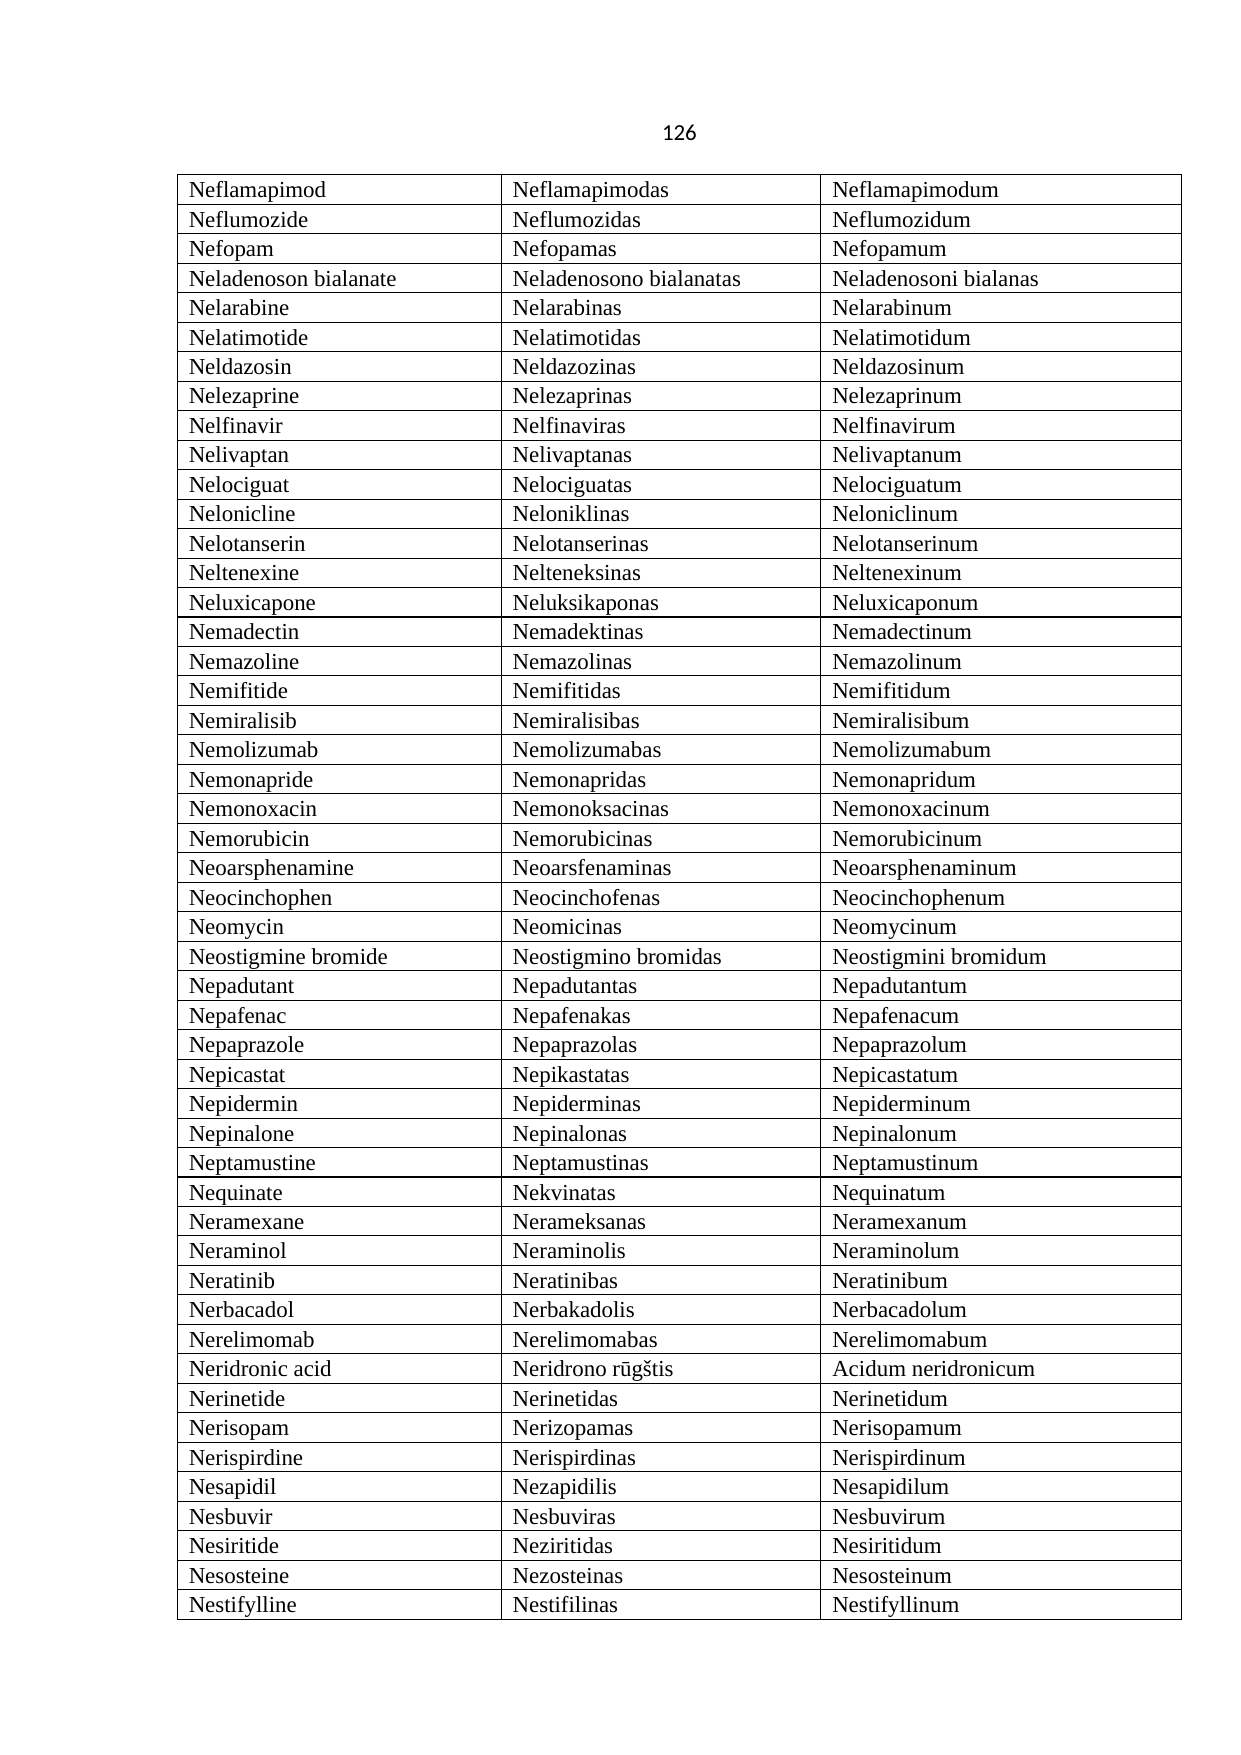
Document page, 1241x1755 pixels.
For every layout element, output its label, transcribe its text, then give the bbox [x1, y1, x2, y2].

table_cell Nelfinavir [178, 411, 501, 439]
table_cell Neluxicaponum [821, 588, 1181, 616]
table_cell Nepiderminum [821, 1089, 1181, 1117]
table_cell Nepaprazole [178, 1030, 501, 1058]
table_cell Nerinetidum [821, 1384, 1181, 1412]
table_cell Neflumozidum [821, 205, 1181, 233]
table_cell Neratinib [178, 1266, 501, 1294]
table_cell Nemazolinum [821, 647, 1181, 675]
table_cell Nelotanserin [178, 529, 501, 557]
table_cell Nemifitide [178, 676, 501, 705]
table_cell Nerisopam [178, 1413, 501, 1442]
table_cell Nepinalonum [821, 1119, 1181, 1147]
table_cell Neflumozidas [502, 205, 820, 233]
table_cell Nelociguatum [821, 470, 1181, 498]
table_cell Nerispirdinas [502, 1443, 820, 1471]
table_cell Nelatimotidas [502, 323, 820, 351]
table_cell Nepinalonas [502, 1119, 820, 1147]
table_cell Neramexane [178, 1207, 501, 1235]
table_cell Neflamapimodum [821, 175, 1181, 204]
table_cell Nemadektinas [502, 618, 820, 646]
table_cell Nefopam [178, 234, 501, 263]
table_cell Nesiritidum [821, 1531, 1181, 1560]
table_cell Nestifyllinum [821, 1590, 1181, 1619]
table_cell Nesosteine [178, 1561, 501, 1589]
table_cell Neostigmine bromide [178, 942, 501, 970]
table_cell Nelezaprinas [502, 382, 820, 410]
table_cell Neflamapimod [178, 175, 501, 204]
table_cell Neziritidas [502, 1531, 820, 1560]
table_cell Nequinate [178, 1178, 501, 1206]
table_cell Nepafenakas [502, 1001, 820, 1029]
table_cell Nerelimomab [178, 1325, 501, 1353]
table_cell Neptamustine [178, 1148, 501, 1176]
table_cell Nepafenacum [821, 1001, 1181, 1029]
table_cell Nesapidilum [821, 1472, 1181, 1501]
table_cell Neratinibum [821, 1266, 1181, 1294]
table_cell Nelivaptanum [821, 441, 1181, 469]
table_cell Nerameksanas [502, 1207, 820, 1235]
table_cell Neocinchofenas [502, 883, 820, 911]
table_cell Neocinchophenum [821, 883, 1181, 911]
table_cell Nelezaprine [178, 382, 501, 410]
table_cell Nesbuviras [502, 1502, 820, 1530]
table_cell Nelarabine [178, 293, 501, 322]
table_cell Nesosteinum [821, 1561, 1181, 1589]
table_cell Neomycinum [821, 912, 1181, 941]
table_cell Nerbacadol [178, 1295, 501, 1324]
table_cell Nemifitidum [821, 676, 1181, 705]
table_cell Nemonapridum [821, 765, 1181, 793]
table_cell Nestifilinas [502, 1590, 820, 1619]
table_cell Nemazoline [178, 647, 501, 675]
table_cell Nepadutantum [821, 971, 1181, 999]
table_cell Nepinalone [178, 1119, 501, 1147]
table_cell Neoarsfenaminas [502, 853, 820, 882]
table_cell Neluksikaponas [502, 588, 820, 616]
table_cell Nepaprazolum [821, 1030, 1181, 1058]
table_cell Nefopamum [821, 234, 1181, 263]
table_cell Neflamapimodas [502, 175, 820, 204]
table_cell Neoarsphenaminum [821, 853, 1181, 882]
table_cell Nerispirdinum [821, 1443, 1181, 1471]
table_cell Nerbakadolis [502, 1295, 820, 1324]
table_cell Neldazosin [178, 352, 501, 381]
table_cell Nepikastatas [502, 1060, 820, 1088]
table_cell Nesapidil [178, 1472, 501, 1501]
table_cell Neraminolum [821, 1236, 1181, 1265]
table_cell Nemonoxacinum [821, 794, 1181, 823]
table_cell Nepadutantas [502, 971, 820, 999]
table_cell Neostigmino bromidas [502, 942, 820, 970]
table_cell Neldazozinas [502, 352, 820, 381]
table_cell Nemolizumabum [821, 735, 1181, 764]
table_cell Neldazosinum [821, 352, 1181, 381]
table_cell Nemifitidas [502, 676, 820, 705]
table_cell Nemolizumabas [502, 735, 820, 764]
table_cell Nerelimomabum [821, 1325, 1181, 1353]
table_cell Nerisopamum [821, 1413, 1181, 1442]
table_cell Nelotanserinas [502, 529, 820, 557]
table_cell Nepicastat [178, 1060, 501, 1088]
table_cell Nesbuvirum [821, 1502, 1181, 1530]
table_cell Nemonoksacinas [502, 794, 820, 823]
table_cell Neptamustinas [502, 1148, 820, 1176]
table_cell Neluxicapone [178, 588, 501, 616]
table_cell Nelarabinum [821, 293, 1181, 322]
table_cell Nelociguatas [502, 470, 820, 498]
table_cell Nemorubicinum [821, 824, 1181, 852]
table_cell Nemiralisib [178, 706, 501, 734]
table_cell Nezapidilis [502, 1472, 820, 1501]
table_cell Neflumozide [178, 205, 501, 233]
table_cell Nelezaprinum [821, 382, 1181, 410]
table_cell Nestifylline [178, 1590, 501, 1619]
table_cell Nepafenac [178, 1001, 501, 1029]
table_cell Nelivaptanas [502, 441, 820, 469]
table_cell Neloniklinas [502, 500, 820, 528]
table_cell Neltenexine [178, 559, 501, 587]
table_cell Neladenosoni bialanas [821, 264, 1181, 292]
table_cell Nepiderminas [502, 1089, 820, 1117]
table_cell Nepicastatum [821, 1060, 1181, 1088]
table_cell Nelfinavirum [821, 411, 1181, 439]
table_cell Neridronic acid [178, 1354, 501, 1383]
table_cell Nepaprazolas [502, 1030, 820, 1058]
table_cell Nemorubicin [178, 824, 501, 852]
table_cell Nelteneksinas [502, 559, 820, 587]
table_cell Nerinetidas [502, 1384, 820, 1412]
table_cell Nerizopamas [502, 1413, 820, 1442]
table_cell Nelotanserinum [821, 529, 1181, 557]
table_cell Neocinchophen [178, 883, 501, 911]
table_cell Neraminolis [502, 1236, 820, 1265]
table_cell Nelarabinas [502, 293, 820, 322]
table_cell Nemiralisibas [502, 706, 820, 734]
table_cell Nefopamas [502, 234, 820, 263]
table_cell Neraminol [178, 1236, 501, 1265]
table_cell Neostigmini bromidum [821, 942, 1181, 970]
table_cell Nezosteinas [502, 1561, 820, 1589]
table_cell Nelociguat [178, 470, 501, 498]
table_cell Nesiritide [178, 1531, 501, 1560]
table_cell Nemonapride [178, 765, 501, 793]
table_cell Nequinatum [821, 1178, 1181, 1206]
table_cell Neloniclinum [821, 500, 1181, 528]
table_cell Acidum neridronicum [821, 1354, 1181, 1383]
table_cell Neoarsphenamine [178, 853, 501, 882]
table_cell Nemonoxacin [178, 794, 501, 823]
table_cell Nepadutant [178, 971, 501, 999]
table_cell Neridrono rūgštis [502, 1354, 820, 1383]
table_cell Neladenoson bialanate [178, 264, 501, 292]
table_cell Nerinetide [178, 1384, 501, 1412]
table_cell Nemadectinum [821, 618, 1181, 646]
table_cell Nesbuvir [178, 1502, 501, 1530]
table_cell Nerbacadolum [821, 1295, 1181, 1324]
table_cell Nelatimotide [178, 323, 501, 351]
table_cell Neratinibas [502, 1266, 820, 1294]
table_cell Nemazolinas [502, 647, 820, 675]
table_cell Nekvinatas [502, 1178, 820, 1206]
table_cell Nemonapridas [502, 765, 820, 793]
table_cell Neladenosono bialanatas [502, 264, 820, 292]
table_cell Nemorubicinas [502, 824, 820, 852]
table_cell Nerispirdine [178, 1443, 501, 1471]
table_cell Neramexanum [821, 1207, 1181, 1235]
table_cell Neomicinas [502, 912, 820, 941]
table_cell Nerelimomabas [502, 1325, 820, 1353]
table_cell Neptamustinum [821, 1148, 1181, 1176]
table_cell Nepidermin [178, 1089, 501, 1117]
table_cell Nelfinaviras [502, 411, 820, 439]
table_cell Nemadectin [178, 618, 501, 646]
table_cell Nemiralisibum [821, 706, 1181, 734]
table_cell Neomycin [178, 912, 501, 941]
table_cell Nelivaptan [178, 441, 501, 469]
table_cell Nelonicline [178, 500, 501, 528]
table_cell Nemolizumab [178, 735, 501, 764]
table_cell Nelatimotidum [821, 323, 1181, 351]
table_cell Neltenexinum [821, 559, 1181, 587]
